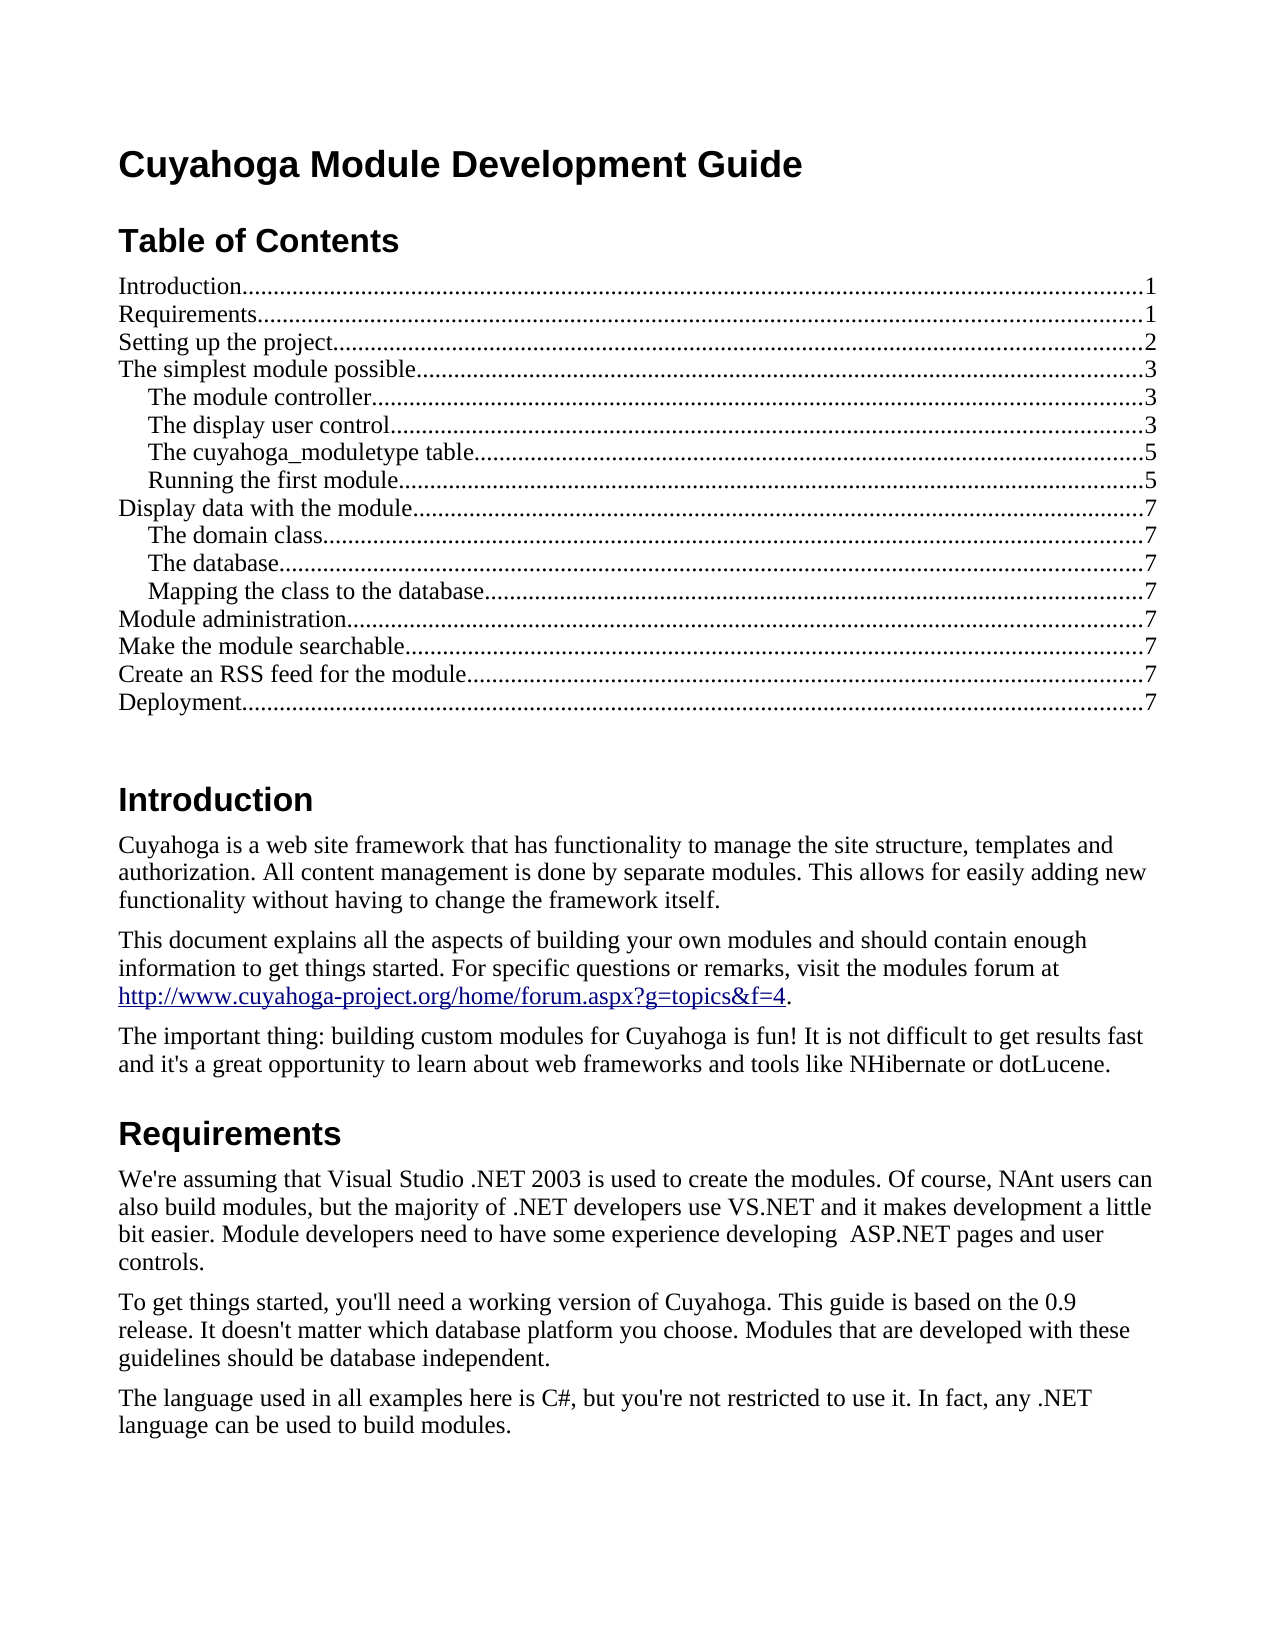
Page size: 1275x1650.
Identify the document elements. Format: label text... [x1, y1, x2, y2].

subtitle Table of Contents [118, 222, 1157, 260]
text Module administration 7 [118, 605, 1157, 632]
text Setting up the project 2 [118, 328, 1157, 355]
text The database 7 [148, 549, 1157, 577]
text The important thing: building custom modules for Cuyahoga is fun! It is not difficult to get results fast and it's a great opportunity to learn about web frameworks and tools like NHibernate or dotLucene. [118, 1022, 1157, 1077]
text We're assuming that Visual Studio .NET 2003 is used to create the modules. Of course, NAnt users can also build modules, but the majority of .NET developers use VS.NET and it makes development a little bit easier. Module developers need to have some experience developing ASP.NET pages and user controls. [118, 1165, 1157, 1276]
text Cuyahoga is a web site framework that has functionality to manage the site structure, templates and authorization. All content management is done by separate modules. This allows for easily adding new functionality without having to change the framework itself. [118, 831, 1157, 914]
text Display data with the module 7 [118, 494, 1157, 522]
text Create an RSS feed for the module 7 [118, 660, 1157, 688]
text The domain class 7 [148, 522, 1157, 549]
text Deployment 7 [118, 688, 1157, 716]
text Requirements 1 [118, 300, 1157, 328]
text Make the module searchable 7 [118, 632, 1157, 660]
text The display user control 3 [148, 411, 1157, 438]
text This document explains all the aspects of building your own modules and should contain enough information to get things started. For specific questions or remarks, visit the modules forum at http://www.cuyahoga-project.org/home/forum.aspx?g=topics&f=4. [118, 926, 1157, 1009]
text Running the first module 5 [148, 466, 1157, 494]
text Mapping the class to the database 7 [148, 577, 1157, 605]
subtitle Introduction [118, 781, 1157, 818]
text The module controller 3 [148, 383, 1157, 411]
text Introduction 1 [118, 272, 1157, 300]
text The simplest module possible 3 [118, 355, 1157, 383]
subtitle Requirements [118, 1115, 1157, 1152]
subtitle Cuyahoga Module Development Guide [118, 143, 1157, 185]
text The language used in all examples here is C#, but you're not restricted to use it. In fact, any .NET language can be used to build modules. [118, 1384, 1157, 1439]
text The cuyahoga_moduletype table 5 [148, 438, 1157, 466]
text To get things started, you'll need a working version of Cuyahoga. This guide is based on the 0.9 release. It doesn't matter which database platform you choose. Modules that are developed with these guidelines should be database independent. [118, 1288, 1157, 1371]
